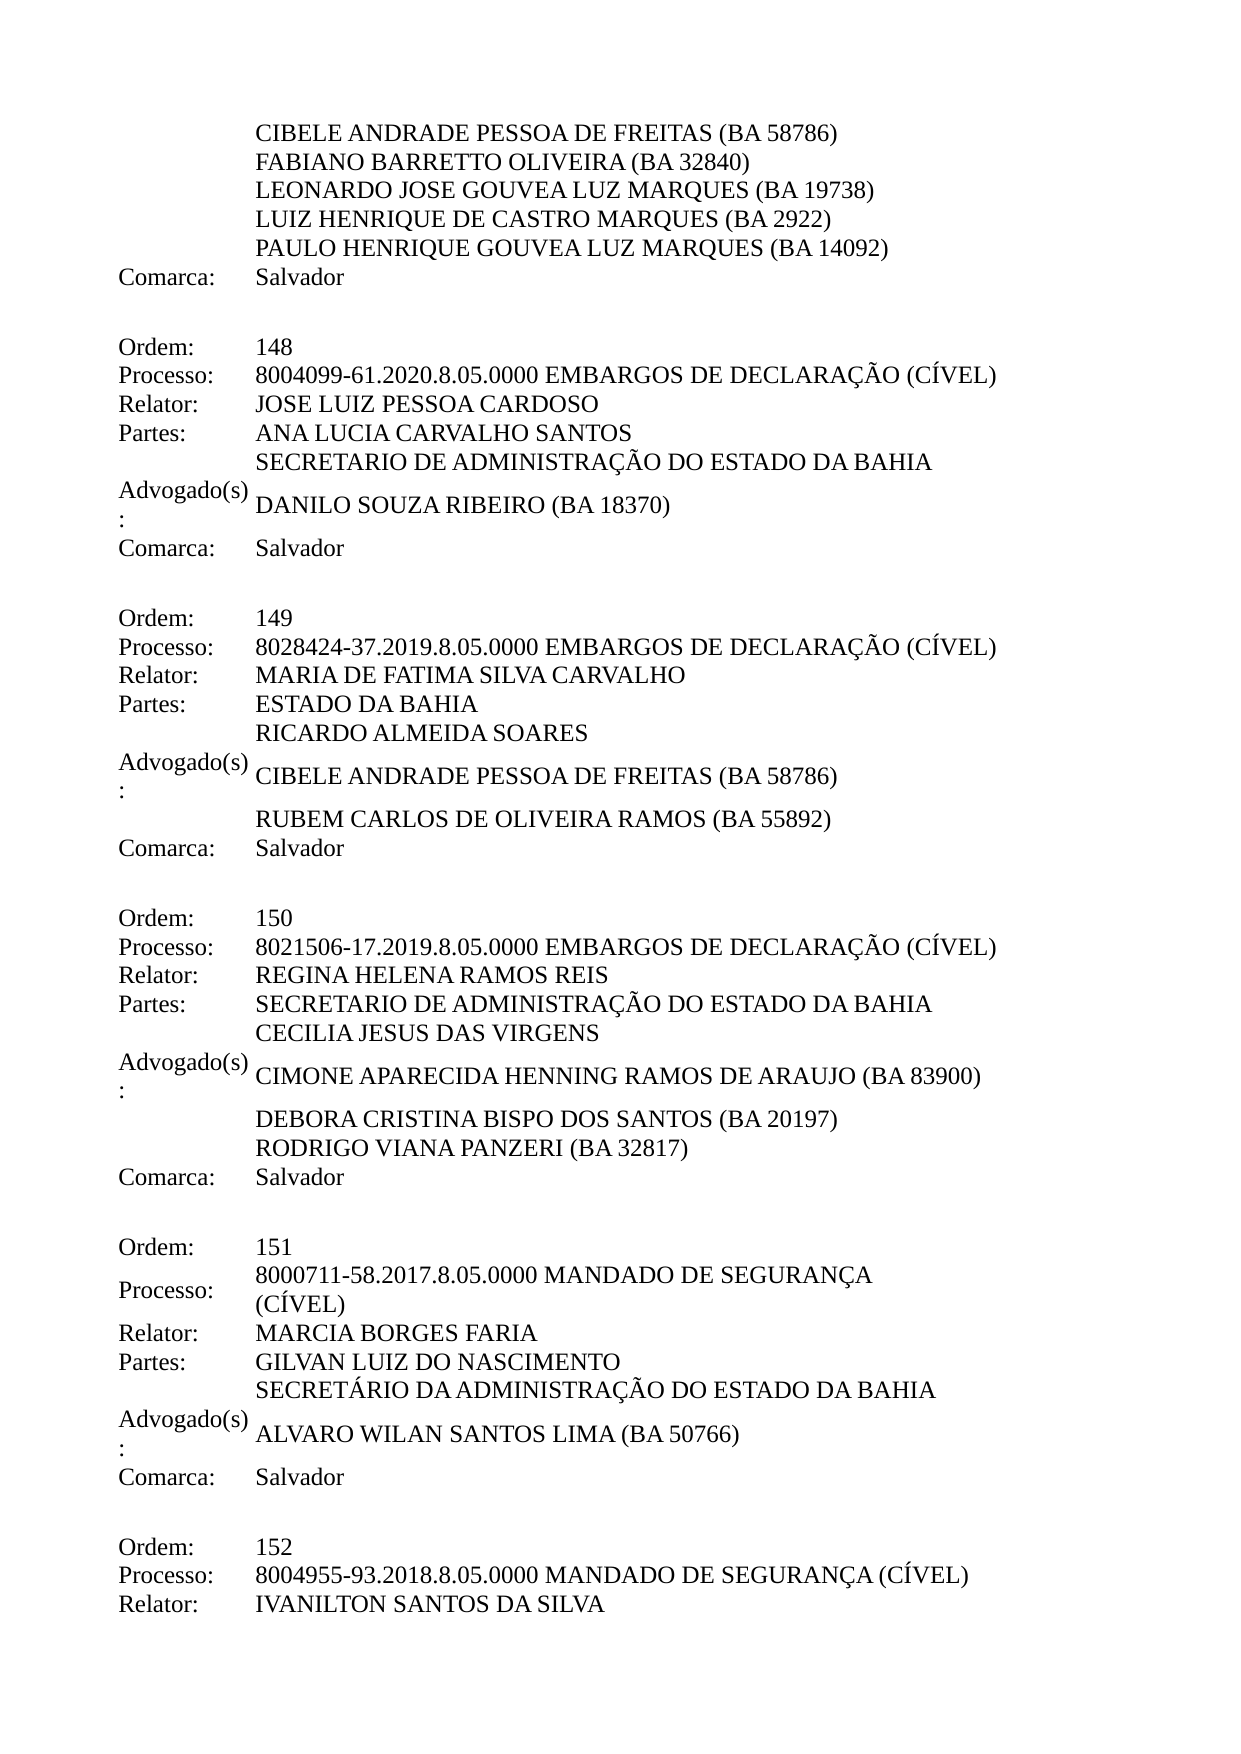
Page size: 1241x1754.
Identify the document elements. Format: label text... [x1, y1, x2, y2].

table_cell Relator: [118, 1318, 255, 1347]
table_cell Advogado(s): [118, 747, 255, 804]
table_cell Comarca: [118, 1462, 255, 1491]
table_cell IVANILTON SANTOS DA SILVA [255, 1589, 1016, 1618]
table_cell 8004955-93.2018.8.05.0000 MANDADO DE SEGURANÇA (CÍVEL) [255, 1561, 1016, 1589]
table_cell CIMONE APARECIDA HENNING RAMOS DE ARAUJO (BA 83900) [255, 1047, 997, 1104]
table_cell FABIANO BARRETTO OLIVEIRA (BA 32840) [255, 147, 997, 176]
table_cell [118, 233, 255, 262]
table_cell 8004099-61.2020.8.05.0000 EMBARGOS DE DECLARAÇÃO (CÍVEL) [255, 361, 997, 389]
table_cell Advogado(s): [118, 1404, 255, 1462]
table_cell Relator: [118, 389, 255, 418]
table_cell Relator: [118, 961, 255, 989]
table_header Ordem: [118, 1232, 255, 1261]
table_cell [118, 447, 255, 476]
table_header 149 [255, 603, 997, 632]
table_cell 8021506-17.2019.8.05.0000 EMBARGOS DE DECLARAÇÃO (CÍVEL) [255, 932, 997, 961]
table_cell Partes: [118, 418, 255, 447]
table_cell Partes: [118, 989, 255, 1018]
table_cell [118, 1018, 255, 1047]
table_header 148 [255, 332, 997, 361]
table_cell LUIZ HENRIQUE DE CASTRO MARQUES (BA 2922) [255, 204, 997, 233]
table_header Ordem: [118, 332, 255, 361]
table_header Ordem: [118, 1532, 255, 1561]
table_cell Processo: [118, 1261, 255, 1318]
table_cell Salvador [255, 1462, 968, 1491]
table_cell SECRETÁRIO DA ADMINISTRAÇÃO DO ESTADO DA BAHIA [255, 1376, 968, 1404]
table_cell Processo: [118, 932, 255, 961]
table_cell [118, 1133, 255, 1162]
table_cell CIBELE ANDRADE PESSOA DE FREITAS (BA 58786) [255, 118, 997, 147]
table_cell ALVARO WILAN SANTOS LIMA (BA 50766) [255, 1404, 968, 1462]
table_cell Relator: [118, 661, 255, 689]
table_cell [118, 1376, 255, 1404]
table_cell LEONARDO JOSE GOUVEA LUZ MARQUES (BA 19738) [255, 176, 997, 204]
table_header Ordem: [118, 603, 255, 632]
table_cell 8028424-37.2019.8.05.0000 EMBARGOS DE DECLARAÇÃO (CÍVEL) [255, 632, 997, 661]
table_cell [118, 804, 255, 833]
table_cell Comarca: [118, 262, 255, 291]
table_cell Comarca: [118, 1162, 255, 1191]
table_cell Processo: [118, 1561, 255, 1589]
table_cell Salvador [255, 1162, 997, 1191]
table_cell 8000711-58.2017.8.05.0000 MANDADO DE SEGURANÇA (CÍVEL) [255, 1261, 968, 1318]
table_cell PAULO HENRIQUE GOUVEA LUZ MARQUES (BA 14092) [255, 233, 997, 262]
table_cell [118, 718, 255, 747]
table_header Ordem: [118, 903, 255, 932]
table_header 150 [255, 903, 997, 932]
table_cell MARCIA BORGES FARIA [255, 1318, 968, 1347]
table_cell Partes: [118, 1347, 255, 1376]
table_cell [118, 204, 255, 233]
table_cell CIBELE ANDRADE PESSOA DE FREITAS (BA 58786) [255, 747, 997, 804]
table_cell SECRETARIO DE ADMINISTRAÇÃO DO ESTADO DA BAHIA [255, 989, 997, 1018]
table_cell Salvador [255, 533, 997, 562]
table_cell RICARDO ALMEIDA SOARES [255, 718, 997, 747]
table_cell ANA LUCIA CARVALHO SANTOS [255, 418, 997, 447]
table_cell RUBEM CARLOS DE OLIVEIRA RAMOS (BA 55892) [255, 804, 997, 833]
table_cell MARIA DE FATIMA SILVA CARVALHO [255, 661, 997, 689]
table_cell Advogado(s): [118, 476, 255, 533]
table_cell Partes: [118, 689, 255, 718]
table_header 152 [255, 1532, 1016, 1561]
table_cell Salvador [255, 833, 997, 862]
table_cell Salvador [255, 262, 997, 291]
table_cell Processo: [118, 361, 255, 389]
table_cell CECILIA JESUS DAS VIRGENS [255, 1018, 997, 1047]
table_cell GILVAN LUIZ DO NASCIMENTO [255, 1347, 968, 1376]
table_cell [118, 118, 255, 147]
table_cell [118, 147, 255, 176]
table_cell JOSE LUIZ PESSOA CARDOSO [255, 389, 997, 418]
table_cell Comarca: [118, 833, 255, 862]
table_header 151 [255, 1232, 968, 1261]
table_cell DEBORA CRISTINA BISPO DOS SANTOS (BA 20197) [255, 1104, 997, 1133]
table_cell REGINA HELENA RAMOS REIS [255, 961, 997, 989]
table_cell Comarca: [118, 533, 255, 562]
table_cell Processo: [118, 632, 255, 661]
table_cell SECRETARIO DE ADMINISTRAÇÃO DO ESTADO DA BAHIA [255, 447, 997, 476]
table_cell Relator: [118, 1589, 255, 1618]
table_cell [118, 176, 255, 204]
table_cell [118, 1104, 255, 1133]
table_cell Advogado(s): [118, 1047, 255, 1104]
table_cell RODRIGO VIANA PANZERI (BA 32817) [255, 1133, 997, 1162]
table_cell ESTADO DA BAHIA [255, 689, 997, 718]
table_cell DANILO SOUZA RIBEIRO (BA 18370) [255, 476, 997, 533]
